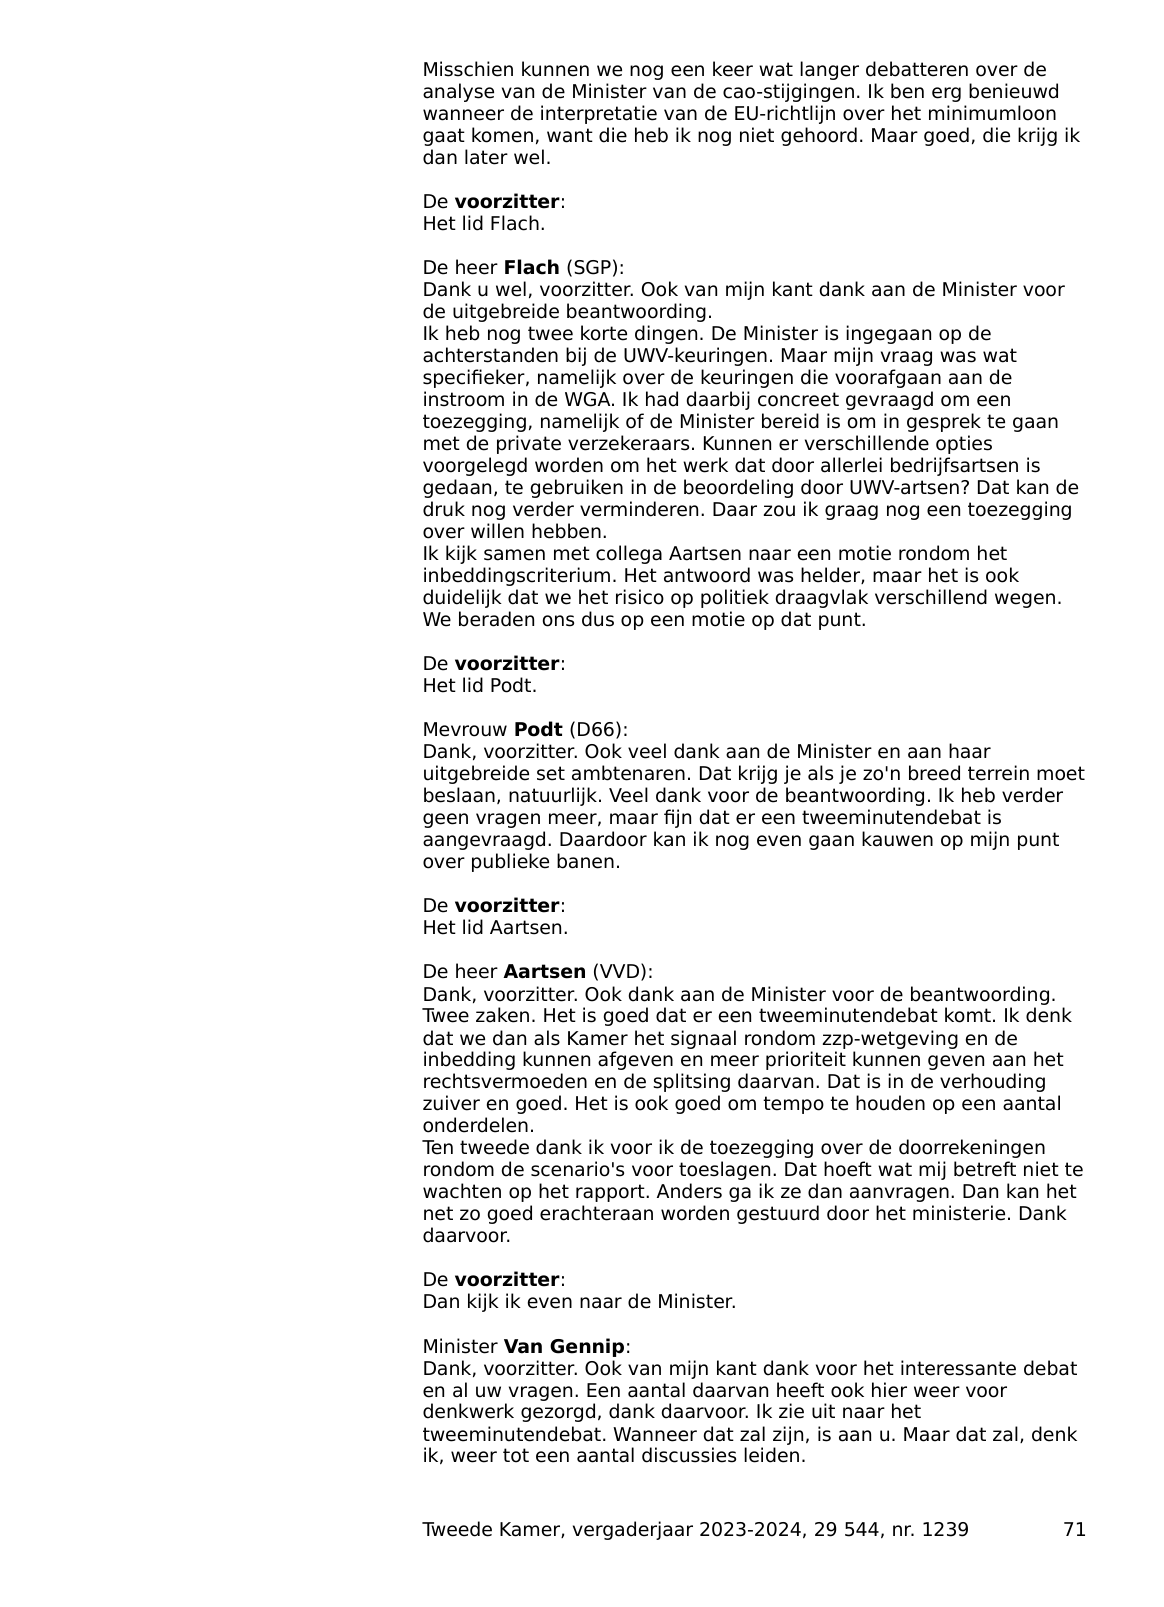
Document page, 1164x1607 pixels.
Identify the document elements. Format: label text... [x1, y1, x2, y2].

text Mevrouw Podt (D66): [422, 719, 1087, 741]
text De voorzitter: [422, 653, 1087, 675]
text Ik heb nog twee korte dingen. De Minister is ingegaan op de achterstanden bij de UWV-keuringen. Maar mijn vraag was wat specifieker, namelijk over de keuringen die voorafgaan aan de instroom in de WGA. Ik had daarbij concreet gevraagd om een toezegging, namelijk of de Minister bereid is om in gesprek te gaan met de private verzekeraars. Kunnen er verschillende opties voorgelegd worden om het werk dat door allerlei bedrijfsartsen is gedaan, te gebruiken in de beoordeling door UWV-artsen? Dat kan de druk nog verder verminderen. Daar zou ik graag nog een toezegging over willen hebben. [422, 323, 1087, 543]
text Dank u wel, voorzitter. Ook van mijn kant dank aan de Minister voor de uitgebreide beantwoording. [422, 279, 1087, 323]
text De heer Flach (SGP): [422, 257, 1087, 279]
text Het lid Aartsen. [422, 917, 1087, 939]
text Ten tweede dank ik voor ik de toezegging over de doorrekeningen rondom de scenario's voor toeslagen. Dat hoeft wat mij betreft niet te wachten op het rapport. Anders ga ik ze dan aanvragen. Dan kan het net zo goed erachteraan worden gestuurd door het ministerie. Dank daarvoor. [422, 1137, 1087, 1247]
text Dank, voorzitter. Ook veel dank aan de Minister en aan haar uitgebreide set ambtenaren. Dat krijg je als je zo'n breed terrein moet beslaan, natuurlijk. Veel dank voor de beantwoording. Ik heb verder geen vragen meer, maar fijn dat er een tweeminutendebat is aangevraagd. Daardoor kan ik nog even gaan kauwen op mijn punt over publieke banen. [422, 741, 1087, 873]
text Misschien kunnen we nog een keer wat langer debatteren over de analyse van de Minister van de cao-stijgingen. Ik ben erg benieuwd wanneer de interpretatie van de EU-richtlijn over het minimumloon gaat komen, want die heb ik nog niet gehoord. Maar goed, die krijg ik dan later wel. [422, 59, 1087, 169]
text De heer Aartsen (VVD): [422, 961, 1087, 983]
text De voorzitter: [422, 895, 1087, 917]
text Het lid Flach. [422, 213, 1087, 235]
text Ik kijk samen met collega Aartsen naar een motie rondom het inbeddingscriterium. Het antwoord was helder, maar het is ook duidelijk dat we het risico op politiek draagvlak verschillend wegen. We beraden ons dus op een motie op dat punt. [422, 543, 1087, 631]
text De voorzitter: [422, 191, 1087, 213]
text Minister Van Gennip: [422, 1336, 1087, 1357]
text Dank, voorzitter. Ook van mijn kant dank voor het interessante debat en al uw vragen. Een aantal daarvan heeft ook hier weer voor denkwerk gezorgd, dank daarvoor. Ik zie uit naar het tweeminutendebat. Wanneer dat zal zijn, is aan u. Maar dat zal, denk ik, weer tot een aantal discussies leiden. [422, 1357, 1087, 1467]
text Het lid Podt. [422, 675, 1087, 697]
text Dank, voorzitter. Ook dank aan de Minister voor de beantwoording. Twee zaken. Het is goed dat er een tweeminutendebat komt. Ik denk dat we dan als Kamer het signaal rondom zzp-wetgeving en de inbedding kunnen afgeven en meer prioriteit kunnen geven aan het rechtsvermoeden en de splitsing daarvan. Dat is in de verhouding zuiver en goed. Het is ook goed om tempo te houden op een aantal onderdelen. [422, 983, 1087, 1137]
text De voorzitter: [422, 1269, 1087, 1291]
text Dan kijk ik even naar de Minister. [422, 1291, 1087, 1313]
